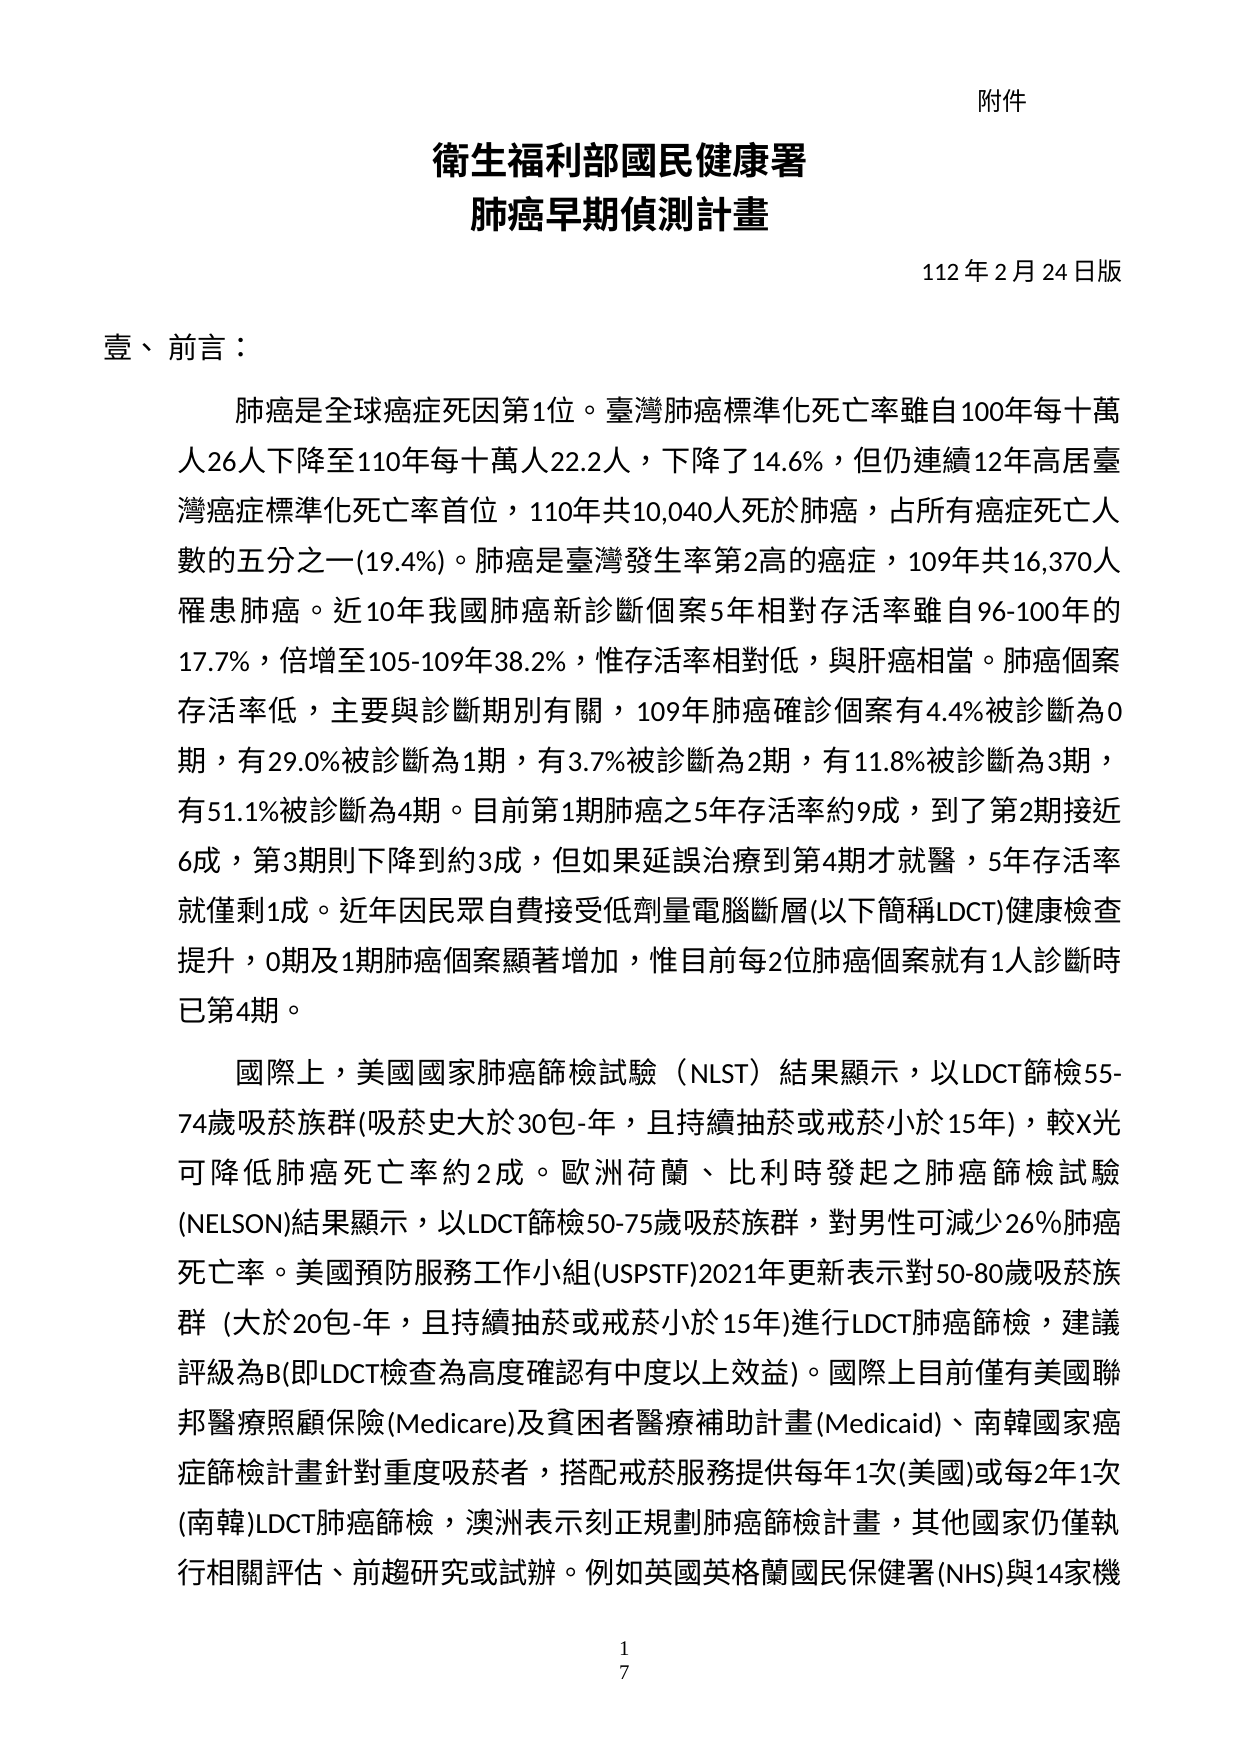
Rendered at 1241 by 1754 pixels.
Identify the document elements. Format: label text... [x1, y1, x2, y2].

list 前言： [103, 318, 1122, 368]
text 肺癌是全球癌症死因第1位。臺灣肺癌標準化死亡率雖自100年每十萬人26人下降至110年每十萬人22.2人，下降了14.6%，但仍連續12年高居臺灣癌症標準化死亡率首位，110年共10,040人死於肺癌，占所有癌症死亡人數的五分之一(19.4%)。肺癌是臺灣發生率第2高的癌症，109年共16,370人罹患肺癌。近10年我國肺癌新診斷個案5年相對存活率雖自96-100年的17.7%，倍增至105-109年38.2%，惟存活率相對低，與肝癌相當。肺癌個案存活率低，主要與診斷期別有關，109年肺癌確診個案有4.4%被診斷為0期，有29.0%被診斷為1期，有3.7%被診斷為2期，有11.8%被診斷為3期，有51.1%被診斷為4期。目前第1期肺癌之5年存活率約9成，到了第2期接近6成，第3期則下降到約3成，但如果延誤治療到第4期才就醫，5年存活率就僅剩1成。近年因民眾自費接受低劑量電腦斷層(以下簡稱LDCT)健康檢查提升，0期及1期肺癌個案顯著增加，惟目前每2位肺癌個案就有1人診斷時已第4期。 [177, 381, 1122, 1031]
text 衛生福利部國民健康署 肺癌早期偵測計畫 [118, 131, 1122, 239]
text 112年2月24日版 [118, 252, 1122, 318]
text 國際上，美國國家肺癌篩檢試驗（NLST）結果顯示，以LDCT篩檢55-74歲吸菸族群(吸菸史大於30包-年，且持續抽菸或戒菸小於15年)，較X光可降低肺癌死亡率約2成。歐洲荷蘭、比利時發起之肺癌篩檢試驗(NELSON)結果顯示，以LDCT篩檢50-75歲吸菸族群，對男性可減少26％肺癌死亡率。美國預防服務工作小組(USPSTF)2021年更新表示對50-80歲吸菸族群 (大於20包-年，且持續抽菸或戒菸小於15年)進行LDCT肺癌篩檢，建議評級為B(即LDCT檢查為高度確認有中度以上效益)。國際上目前僅有美國聯邦醫療照顧保險(Medicare)及貧困者醫療補助計畫(Medicaid)、南韓國家癌症篩檢計畫針對重度吸菸者，搭配戒菸服務提供每年1次(美國)或每2年1次(南韓)LDCT肺癌篩檢，澳洲表示刻正規劃肺癌篩檢計畫，其他國家仍僅執行相關評估、前趨研究或試辦。例如英國英格蘭國民保健署(NHS)與14家機 [177, 1043, 1122, 1593]
